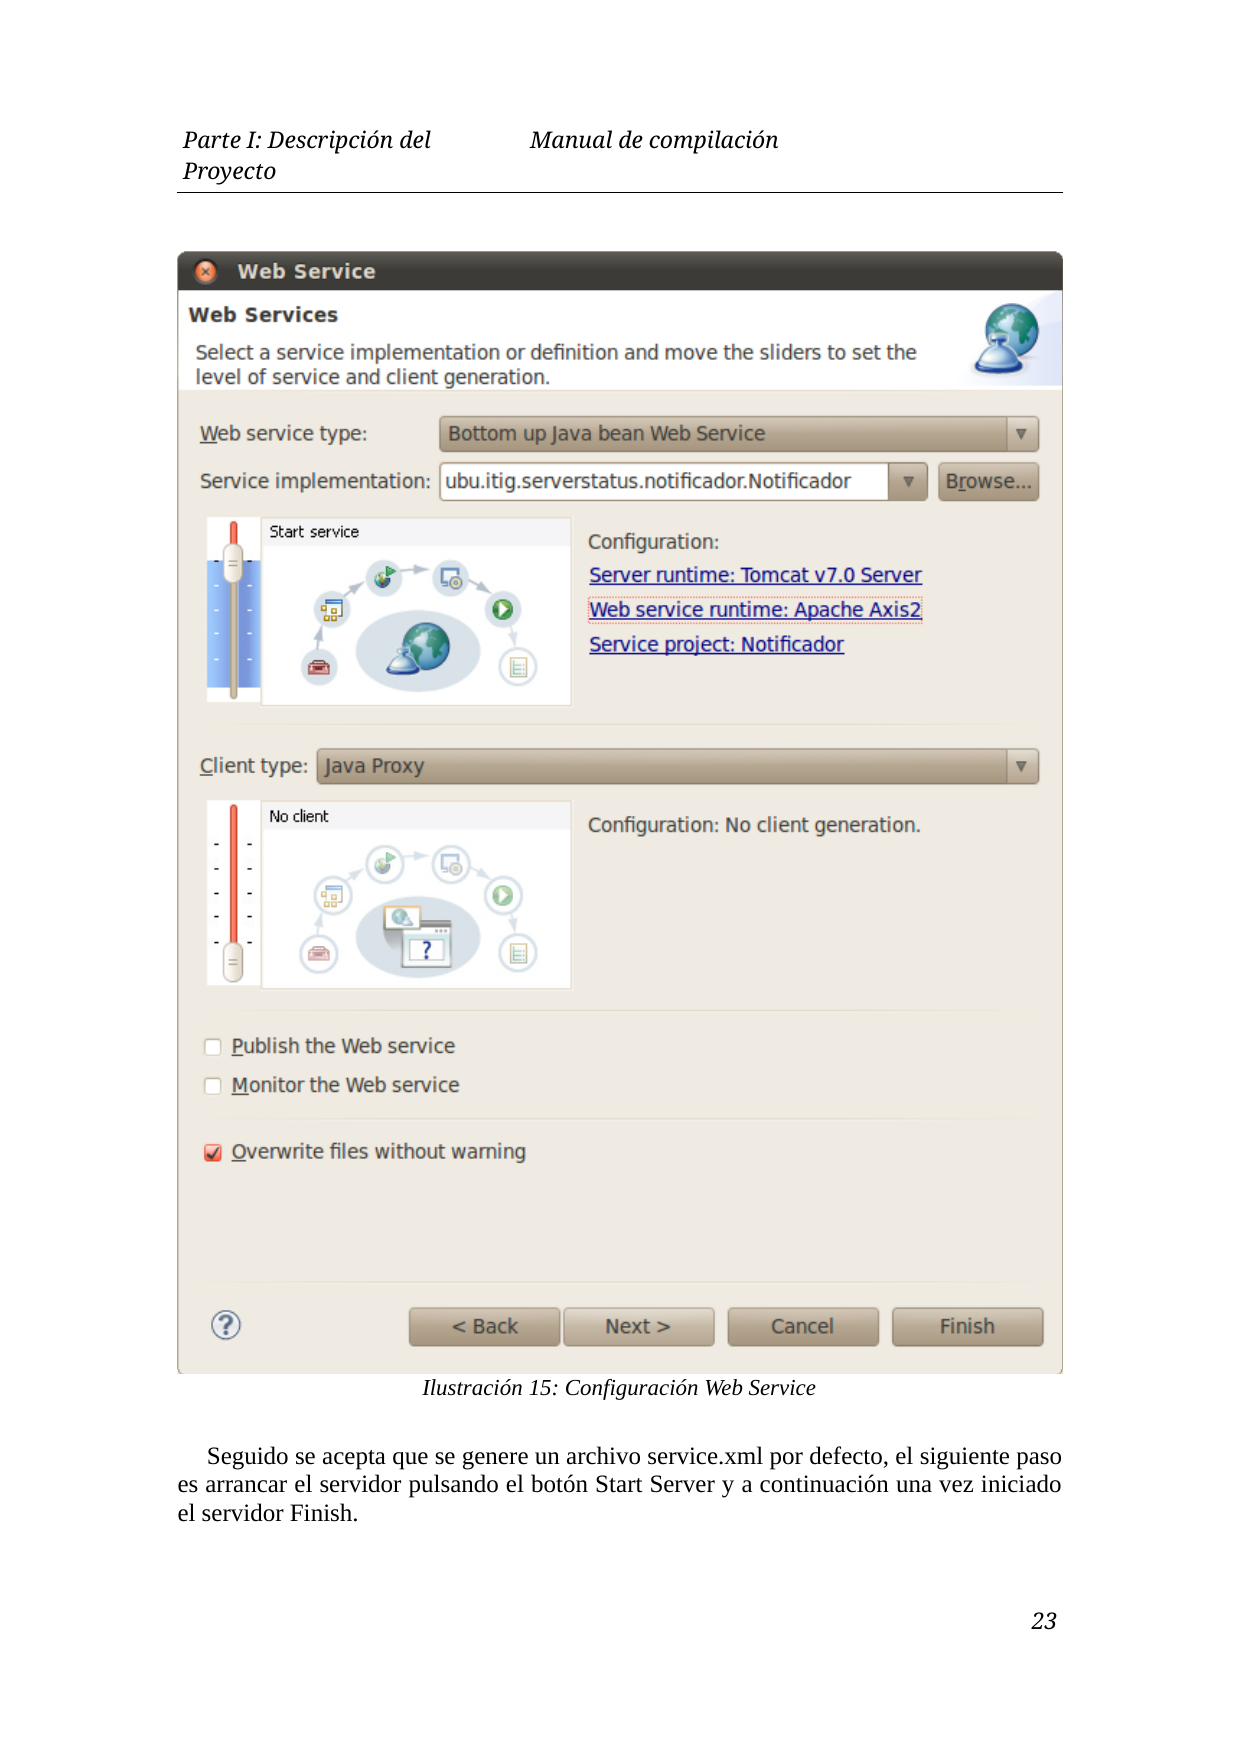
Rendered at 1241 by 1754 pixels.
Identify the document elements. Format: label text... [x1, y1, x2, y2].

text Ilustración 15: Configuración Web Service [177, 1374, 1063, 1400]
text Seguido se acepta que se genere un archivo service.xml por defecto, el siguiente paso es arrancar el servidor pulsando el botón Start Server y a continuación una vez iniciado el servidor Finish. [177, 1441, 1063, 1527]
